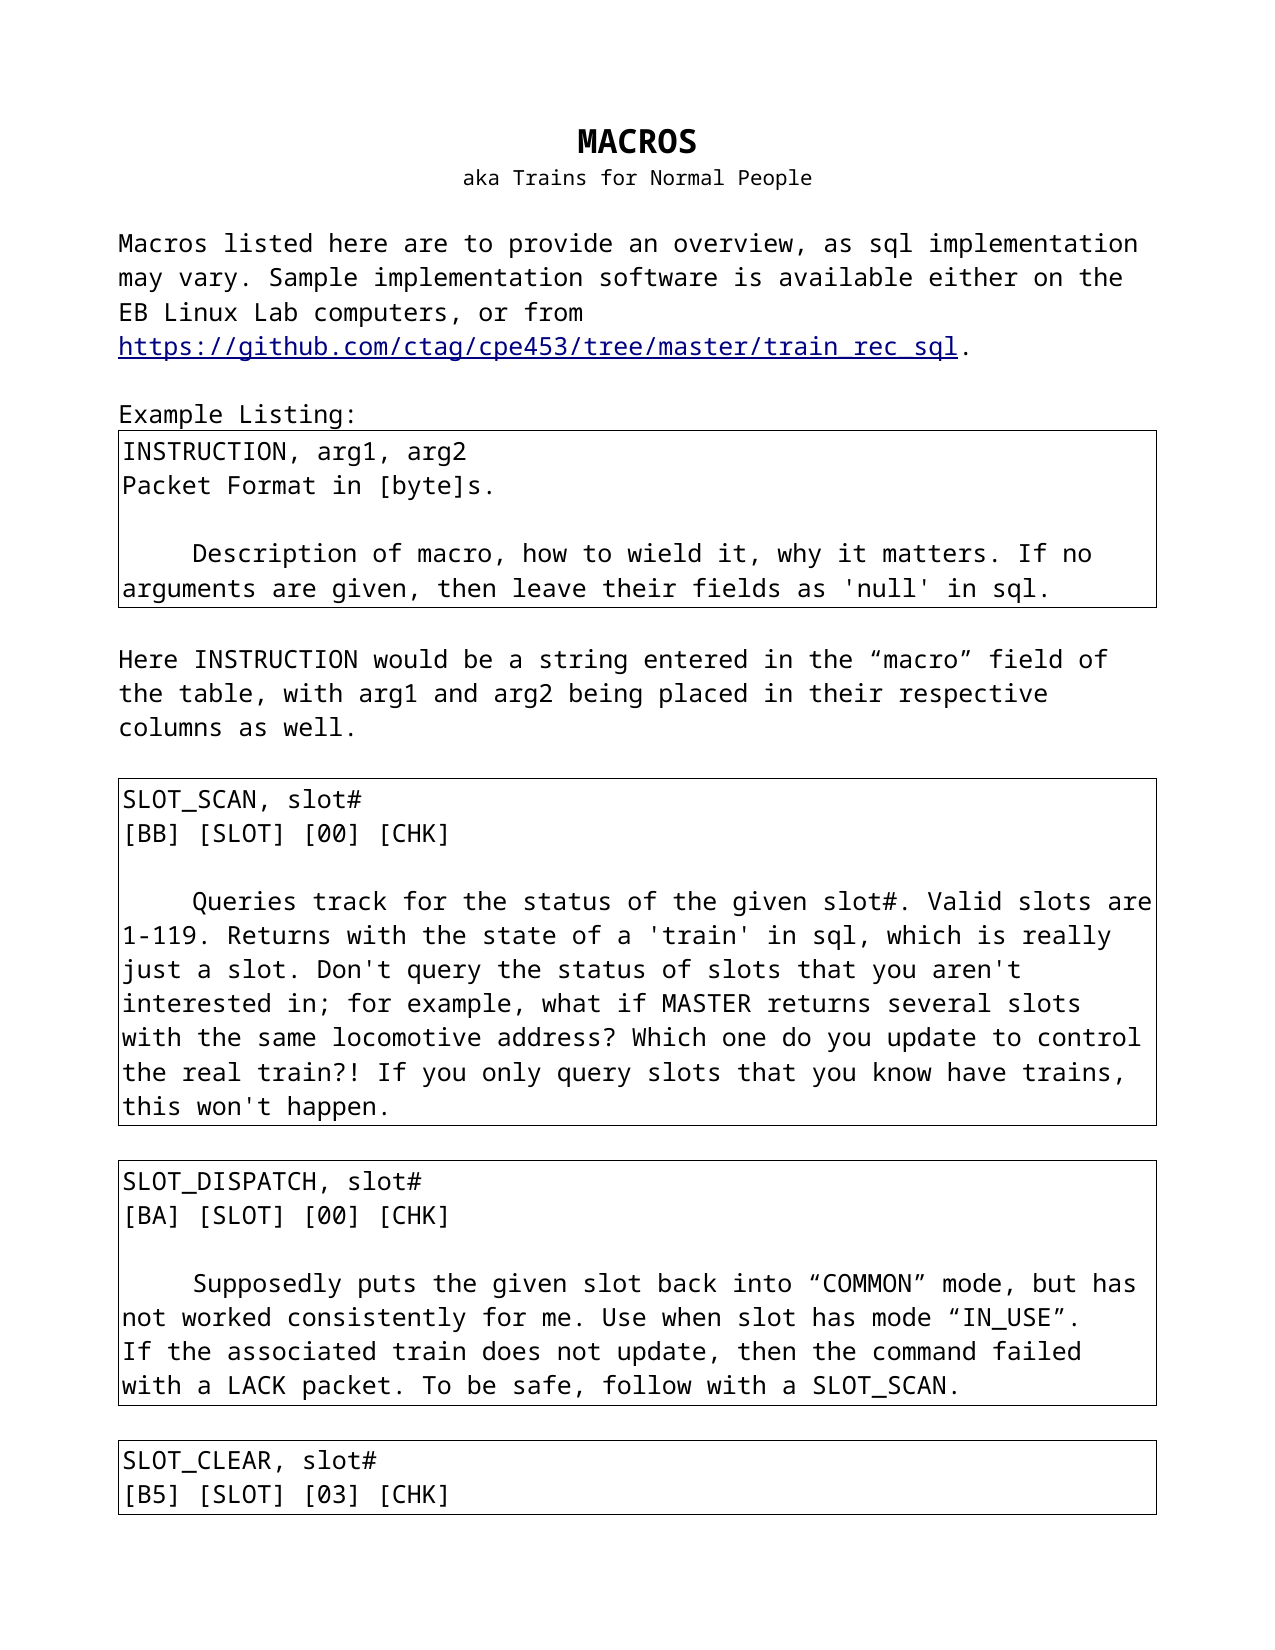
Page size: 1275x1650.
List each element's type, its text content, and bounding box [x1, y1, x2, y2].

text Example Listing: [118, 396, 1157, 430]
text If the associated train does not update, then the command failed with a LACK packet. To be safe, follow with a SLOT_SCAN. [119, 1330, 1156, 1405]
text SLOT_CLEAR, slot# [119, 1441, 1156, 1473]
text Supposedly puts the given slot back into “COMMON” mode, but has not worked consistently for me. Use when slot has mode “IN_USE”. [119, 1262, 1156, 1330]
text Packet Format in [byte]s. [119, 464, 1156, 502]
text [BB] [SLOT] [00] [CHK] [119, 812, 1156, 850]
text aka Trains for Normal People [118, 163, 1157, 192]
text SLOT_DISPATCH, slot# [119, 1161, 1156, 1194]
text MACROS [118, 118, 1157, 163]
text INSTRUCTION, arg1, arg2 [119, 431, 1156, 464]
text Macros listed here are to provide an overview, as sql implementation may vary. Sample implementation software is available either on the EB Linux Lab computers, or from https://github.com/ctag/cpe453/tree/master/train_rec_sql. [118, 226, 1157, 362]
text Description of macro, how to wield it, why it matters. If no arguments are given, then leave their fields as 'null' in sql. [119, 533, 1156, 607]
text Here INSTRUCTION would be a string entered in the “macro” field of the table, with arg1 and arg2 being placed in their respective columns as well. [118, 642, 1157, 744]
text [B5] [SLOT] [03] [CHK] [119, 1473, 1156, 1514]
text SLOT_SCAN, slot# [119, 779, 1156, 812]
text [BA] [SLOT] [00] [CHK] [119, 1194, 1156, 1232]
text Queries track for the status of the given slot#. Valid slots are 1-119. Returns with the state of a 'train' in sql, which is really just a slot. Don't query the status of slots that you aren't interested in; for example, what if MASTER returns several slots with the same locomotive address? Which one do you update to control the real train?! If you only query slots that you know have trains, this won't happen. [119, 880, 1156, 1125]
